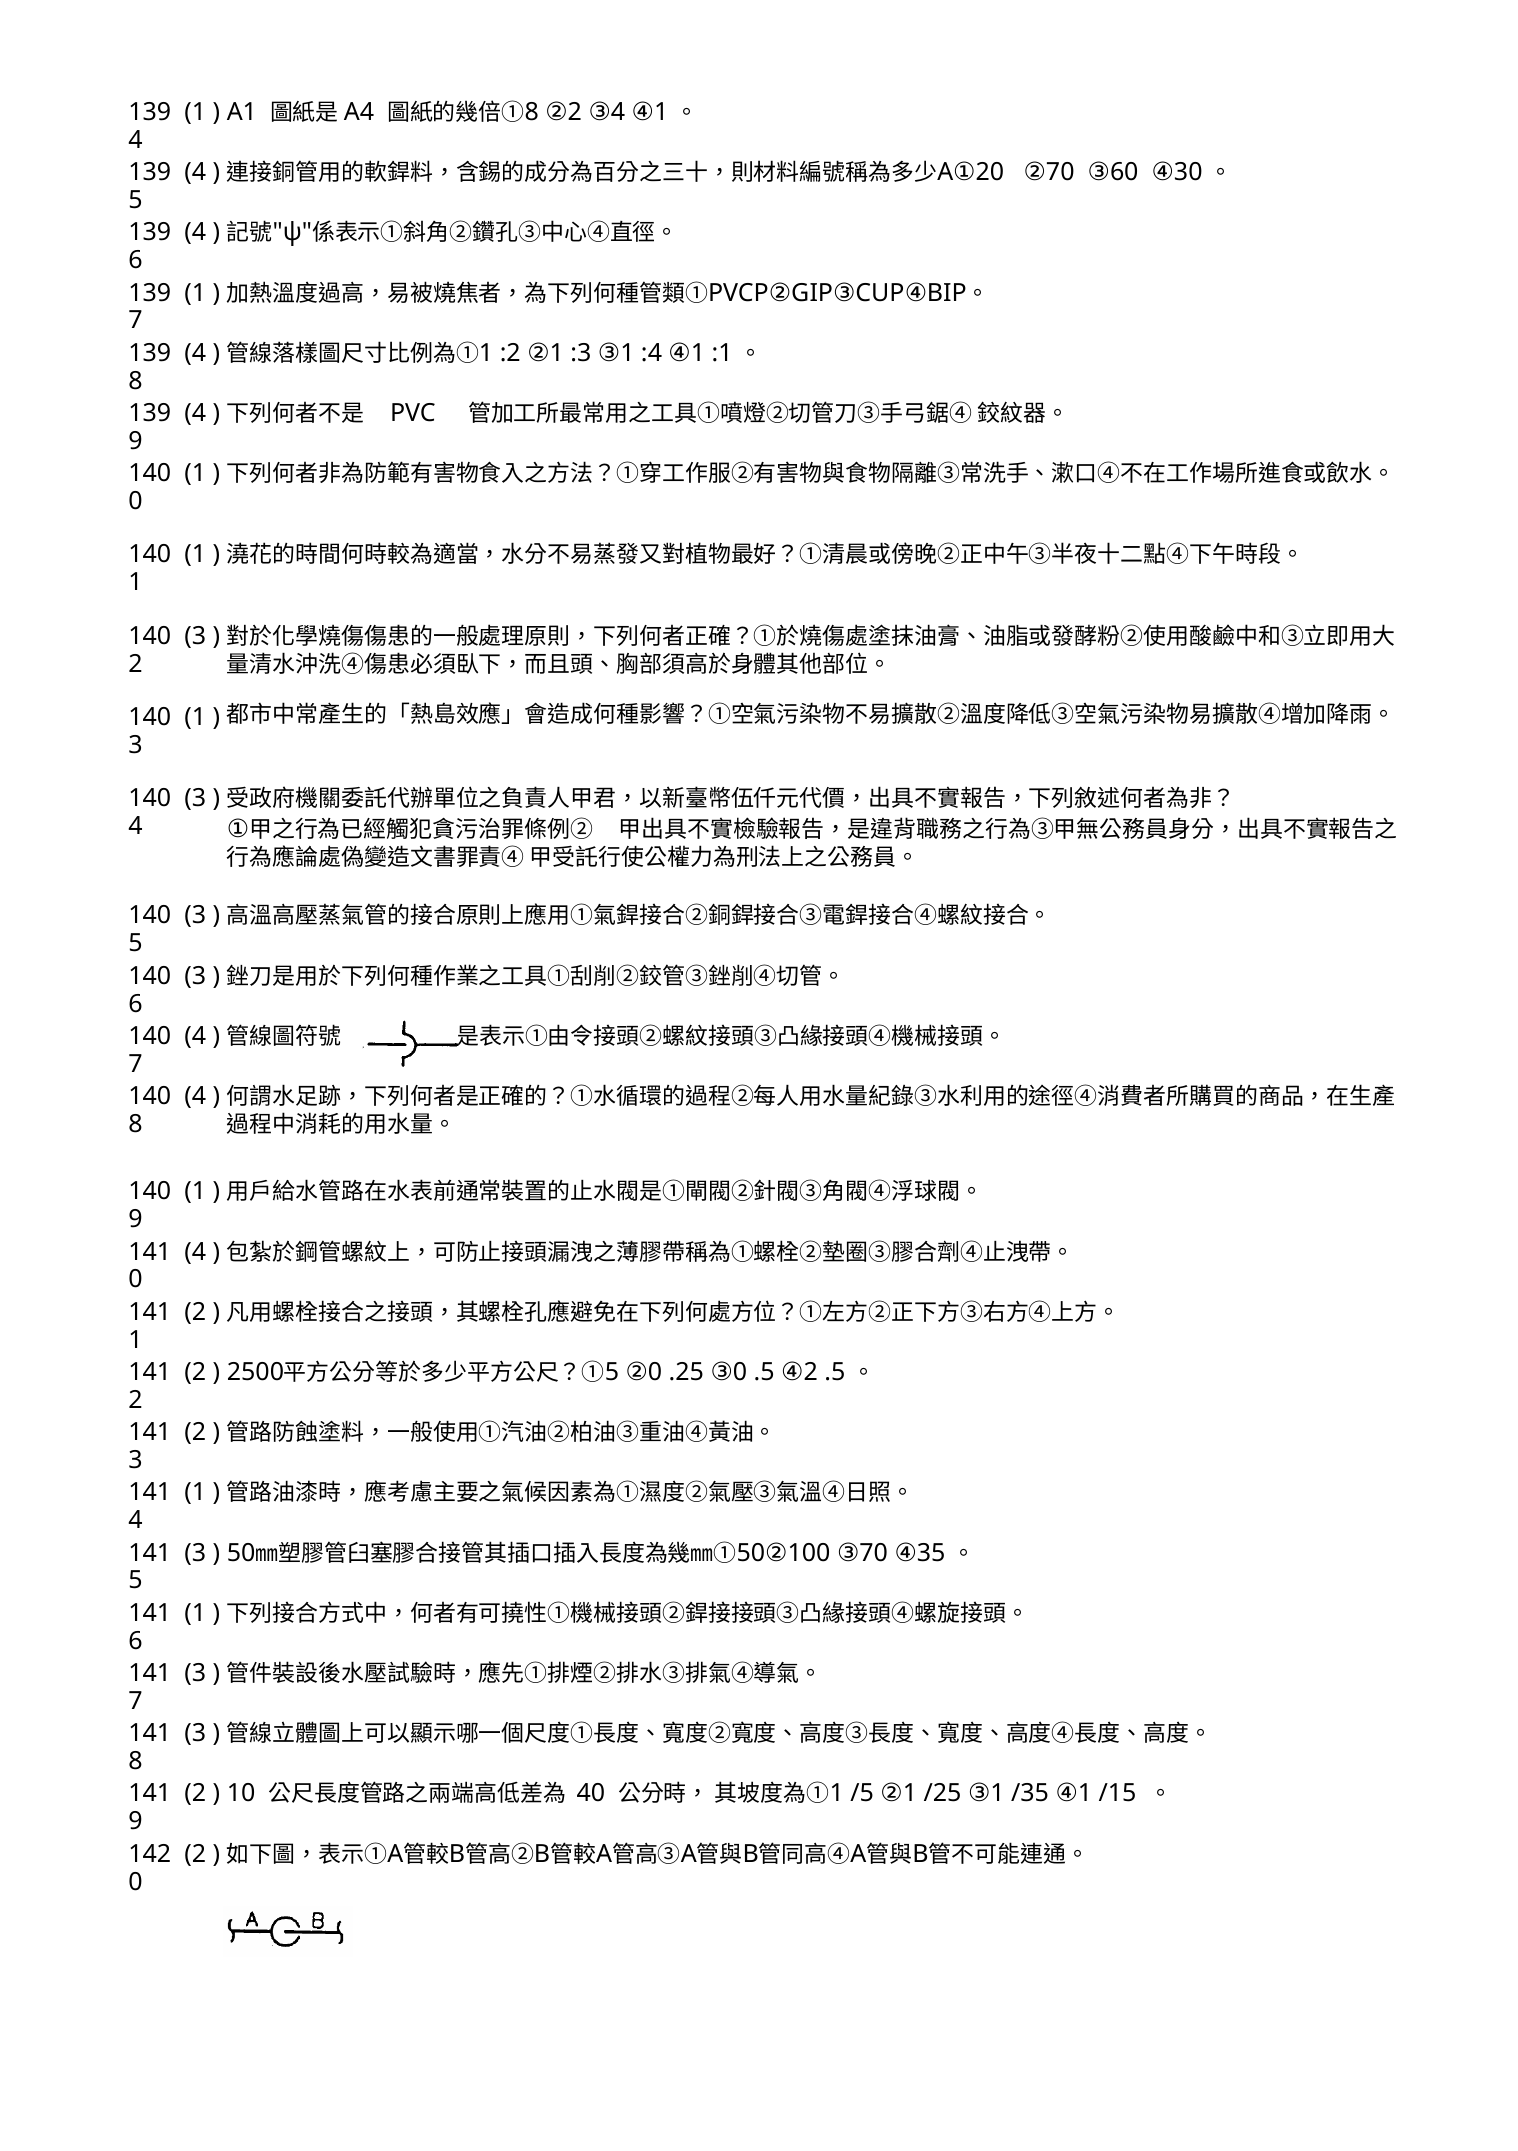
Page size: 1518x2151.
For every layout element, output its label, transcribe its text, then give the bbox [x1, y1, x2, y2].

table_cell [105, 1294, 110, 1354]
table_cell (2 ) [183, 1775, 222, 1835]
table_cell [105, 1233, 110, 1293]
table_cell 1404 [128, 780, 183, 897]
table_cell [110, 1294, 128, 1354]
table_cell [110, 395, 128, 455]
table_cell 都市中常產生的「熱島效應」會造成何種影響？①空氣污染物不易擴散②溫度降低③空氣污染物易擴散④增加降雨。 [222, 699, 1412, 780]
table_cell [105, 536, 110, 617]
table_cell 下列何者不是 PVC 管加工所最常用之工具①噴燈②切管刀③手弓鋸④ 鉸紋器。 [222, 395, 1412, 455]
table_cell [105, 1414, 110, 1474]
table_cell 下列何者非為防範有害物食入之方法？①穿工作服②有害物與食物隔離③常洗手、漱口④不在工作場所進食或飲水。 [222, 455, 1412, 536]
table_cell 1403 [128, 699, 183, 780]
table_cell [105, 897, 110, 957]
table_cell (4 ) [183, 395, 222, 455]
table_cell (2 ) [183, 1835, 222, 1907]
table_cell [105, 958, 110, 1018]
table_cell 1397 [128, 274, 183, 334]
table_cell 1399 [128, 395, 183, 455]
picture [362, 1017, 459, 1073]
table_cell 1413 [128, 1414, 183, 1474]
table_cell A1 圖紙是 A4 圖紙的幾倍①8 ②2 ③4 ④1 。 [222, 94, 1412, 154]
table_cell [110, 1078, 128, 1173]
table_cell [110, 536, 128, 617]
table_cell [110, 1835, 128, 1907]
table_cell (4 ) [183, 154, 222, 214]
table_cell (1 ) [183, 274, 222, 334]
table_cell (4 ) [183, 335, 222, 395]
table_cell 1402 [128, 618, 183, 699]
table_cell [110, 274, 128, 334]
table_cell 1406 [128, 958, 183, 1018]
table_cell (4 ) [183, 1233, 222, 1293]
table_cell 1409 [128, 1173, 183, 1233]
table_cell [105, 214, 110, 274]
table_cell [110, 1715, 128, 1775]
table_cell [105, 1835, 110, 1907]
table_cell [110, 1474, 128, 1534]
table_cell 下列接合方式中，何者有可撓性①機械接頭②銲接接頭③凸緣接頭④螺旋接頭。 [222, 1595, 1412, 1655]
table_cell [105, 1018, 110, 1078]
table_cell [105, 699, 110, 780]
table_cell [110, 1907, 128, 1978]
table_cell (2 ) [183, 1354, 222, 1414]
table_cell 50㎜塑膠管臼塞膠合接管其插口插入長度為幾㎜①50②100 ③70 ④35 。 [222, 1534, 1412, 1594]
table_cell [105, 1474, 110, 1534]
table_cell [110, 1534, 128, 1594]
table_cell [222, 1907, 1412, 1978]
table_cell [105, 1534, 110, 1594]
table_cell [105, 1595, 110, 1655]
table_cell (1 ) [183, 1173, 222, 1233]
table_cell 1411 [128, 1294, 183, 1354]
table_cell (2 ) [183, 1414, 222, 1474]
table_cell 加熱溫度過高，易被燒焦者，為下列何種管類①PVCP②GIP③CUP④BIP。 [222, 274, 1412, 334]
table_cell [110, 154, 128, 214]
table_cell [105, 1655, 110, 1715]
table_cell (1 ) [183, 1595, 222, 1655]
table_cell [105, 335, 110, 395]
table_cell (2 ) [183, 1294, 222, 1354]
table_cell (1 ) [183, 1474, 222, 1534]
table_cell 1410 [128, 1233, 183, 1293]
table_cell [110, 1775, 128, 1835]
table_cell (3 ) [183, 958, 222, 1018]
table_cell 何謂水足跡，下列何者是正確的？①水循環的過程②每人用水量紀錄③水利用的途徑④消費者所購買的商品，在生產過程中消耗的用水量。 [222, 1078, 1412, 1173]
table_cell [105, 274, 110, 334]
table_cell [110, 1173, 128, 1233]
table_cell [110, 780, 128, 897]
table_cell (3 ) [183, 1534, 222, 1594]
table_cell 1418 [128, 1715, 183, 1775]
table_cell 1420 [128, 1835, 183, 1907]
table_cell [105, 780, 110, 897]
table_cell (3 ) [183, 1715, 222, 1775]
table_cell [105, 1078, 110, 1173]
table_cell 1412 [128, 1354, 183, 1414]
table_cell [105, 1354, 110, 1414]
table_cell (1 ) [183, 455, 222, 536]
table_cell 連接銅管用的軟銲料，含錫的成分為百分之三十，則材料編號稱為多少A①20 ②70 ③60 ④30 。 [222, 154, 1412, 214]
table_cell (4 ) [183, 214, 222, 274]
table_cell 管線圖符號 是表示①由令接頭②螺紋接頭③凸緣接頭④機械接頭。 [222, 1018, 1412, 1078]
table_cell 管路防蝕塗料，一般使用①汽油②柏油③重油④黃油。 [222, 1414, 1412, 1474]
table_cell 2500平方公分等於多少平方公尺？①5 ②0 .25 ③0 .5 ④2 .5 。 [222, 1354, 1412, 1414]
table_cell 用戶給水管路在水表前通常裝置的止水閥是①閘閥②針閥③角閥④浮球閥。 [222, 1173, 1412, 1233]
table_cell 1400 [128, 455, 183, 536]
table_cell (3 ) [183, 780, 222, 897]
table_cell 1415 [128, 1534, 183, 1594]
table_cell 1398 [128, 335, 183, 395]
table_cell 1401 [128, 536, 183, 617]
table_cell (3 ) [183, 618, 222, 699]
table_cell 10 公尺長度管路之兩端高低差為 40 公分時， 其坡度為①1 /5 ②1 /25 ③1 /35 ④1 /15 。 [222, 1775, 1412, 1835]
table_cell 1417 [128, 1655, 183, 1715]
table_cell (1 ) [183, 536, 222, 617]
table_cell [105, 1715, 110, 1775]
table_cell 管線落樣圖尺寸比例為①1 :2 ②1 :3 ③1 :4 ④1 :1 。 [222, 335, 1412, 395]
table_cell [105, 395, 110, 455]
table_cell [110, 1018, 128, 1078]
table_cell 管線立體圖上可以顯示哪一個尺度①長度、寬度②寬度、高度③長度、寬度、高度④長度、高度。 [222, 1715, 1412, 1775]
table_cell 1416 [128, 1595, 183, 1655]
table_cell [105, 154, 110, 214]
table_cell 管路油漆時，應考慮主要之氣候因素為①濕度②氣壓③氣溫④日照。 [222, 1474, 1412, 1534]
table_cell [110, 94, 128, 154]
table_cell [105, 455, 110, 536]
table_cell (3 ) [183, 897, 222, 957]
table_cell [105, 1775, 110, 1835]
table_cell 1396 [128, 214, 183, 274]
table_cell (4 ) [183, 1018, 222, 1078]
table_cell [105, 618, 110, 699]
table_cell [110, 1233, 128, 1293]
table_cell (3 ) [183, 1655, 222, 1715]
table_cell 1407 [128, 1018, 183, 1078]
table_cell 1395 [128, 154, 183, 214]
table_cell [110, 958, 128, 1018]
table_cell [110, 335, 128, 395]
table_cell 澆花的時間何時較為適當，水分不易蒸發又對植物最好？①清晨或傍晚②正中午③半夜十二點④下午時段。 [222, 536, 1412, 617]
table_cell [110, 1414, 128, 1474]
table_cell (1 ) [183, 94, 222, 154]
table_cell [128, 1907, 183, 1978]
table_cell 1405 [128, 897, 183, 957]
table_cell [110, 897, 128, 957]
table_cell 受政府機關委託代辦單位之負責人甲君，以新臺幣伍仟元代價，出具不實報告，下列敘述何者為非？ ①甲之行為已經觸犯貪污治罪條例② 甲出具不實檢驗報告，是違背職務之行為③甲無公務員身分，出具不實報告之行為應論處偽變造文書罪責④ 甲受託行使公權力為刑法上之公務員。 [222, 780, 1412, 897]
table_cell 管件裝設後水壓試驗時，應先①排煙②排水③排氣④導氣。 [222, 1655, 1412, 1715]
table_cell 銼刀是用於下列何種作業之工具①刮削②鉸管③銼削④切管。 [222, 958, 1412, 1018]
table_cell [110, 618, 128, 699]
table_cell 如下圖，表示①A管較B管高②B管較A管高③A管與B管同高④A管與B管不可能連通。 [222, 1835, 1412, 1907]
table_cell (4 ) [183, 1078, 222, 1173]
table_cell 1408 [128, 1078, 183, 1173]
table_cell [110, 1354, 128, 1414]
table_cell [110, 1655, 128, 1715]
table_cell 記號"ψ"係表示①斜角②鑽孔③中心④直徑。 [222, 214, 1412, 274]
table_cell [110, 699, 128, 780]
table_cell [110, 214, 128, 274]
table_cell 包紮於鋼管螺紋上，可防止接頭漏洩之薄膠帶稱為①螺栓②墊圈③膠合劑④止洩帶。 [222, 1233, 1412, 1293]
table_cell 對於化學燒傷傷患的一般處理原則，下列何者正確？①於燒傷處塗抹油膏、油脂或發酵粉②使用酸鹼中和③立即用大量清水沖洗④傷患必須臥下，而且頭、胸部須高於身體其他部位。 [222, 618, 1412, 699]
table_cell 1394 [128, 94, 183, 154]
table_cell (1 ) [183, 699, 222, 780]
table_cell 1419 [128, 1775, 183, 1835]
table_cell [183, 1907, 222, 1978]
table_cell [105, 94, 110, 154]
table_cell 1414 [128, 1474, 183, 1534]
table_cell 高溫高壓蒸氣管的接合原則上應用①氣銲接合②銅銲接合③電銲接合④螺紋接合。 [222, 897, 1412, 957]
table_cell [110, 1595, 128, 1655]
picture [222, 1906, 353, 1957]
table_cell 凡用螺栓接合之接頭，其螺栓孔應避免在下列何處方位？①左方②正下方③右方④上方。 [222, 1294, 1412, 1354]
table_cell [110, 455, 128, 536]
table_cell [105, 1907, 110, 1978]
table_cell [105, 1173, 110, 1233]
